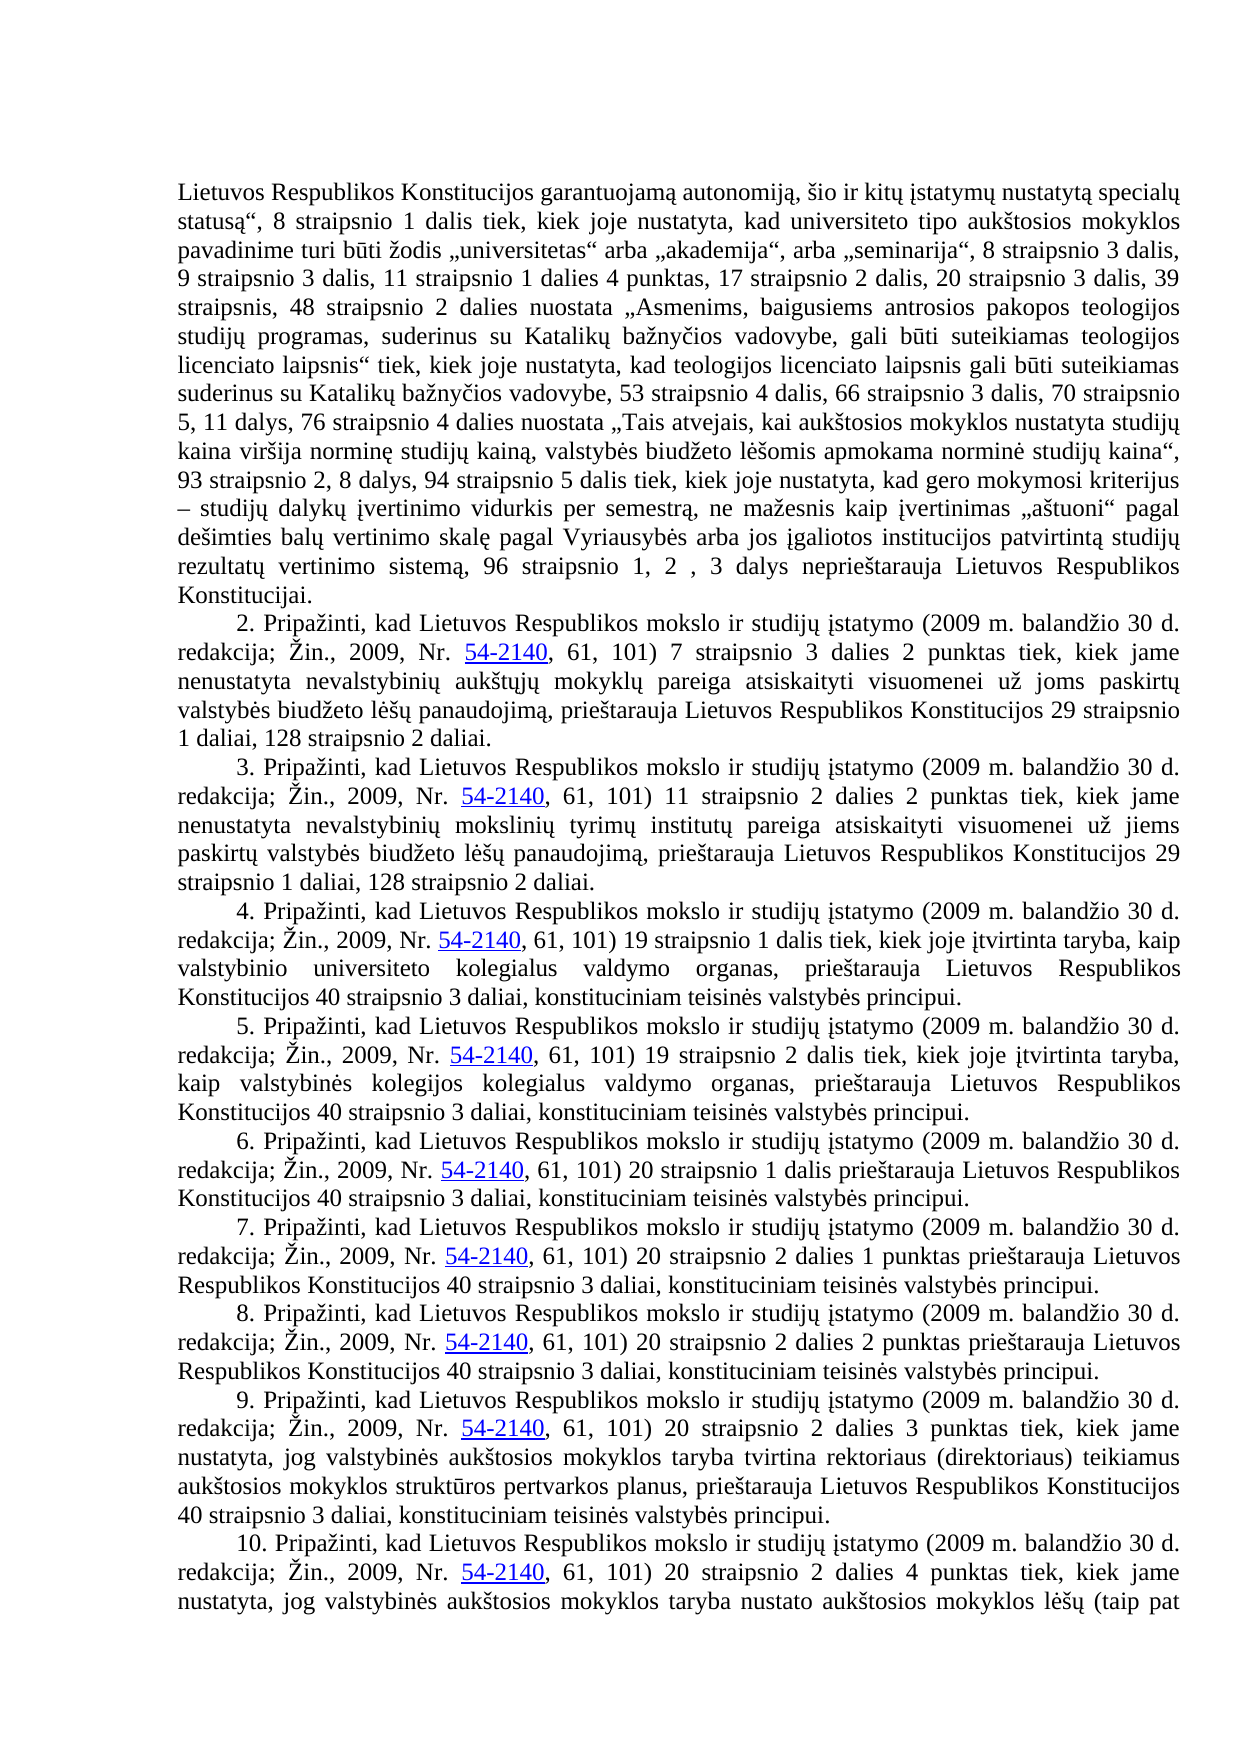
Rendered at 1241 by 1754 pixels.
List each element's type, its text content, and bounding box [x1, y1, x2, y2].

text 10. Pripažinti, kad Lietuvos Respublikos mokslo ir studijų įstatymo (2009 m. balandžio 30 d. redakcija; Žin., 2009, Nr. 54-2140, 61, 101) 20 straipsnio 2 dalies 4 punktas tiek, kiek jame nustatyta, jog valstybinės aukštosios mokyklos taryba nustato aukštosios mokyklos lėšų (taip pat [177, 1528, 1181, 1615]
text Lietuvos Respublikos Konstitucijos garantuojamą autonomiją, šio ir kitų įstatymų nustatytą specialų statusą“, 8 straipsnio 1 dalis tiek, kiek joje nustatyta, kad universiteto tipo aukštosios mokyklos pavadinime turi būti žodis „universitetas“ arba „akademija“, arba „seminarija“, 8 straipsnio 3 dalis, 9 straipsnio 3 dalis, 11 straipsnio 1 dalies 4 punktas, 17 straipsnio 2 dalis, 20 straipsnio 3 dalis, 39 straipsnis, 48 straipsnio 2 dalies nuostata „Asmenims, baigusiems antrosios pakopos teologijos studijų programas, suderinus su Katalikų bažnyčios vadovybe, gali būti suteikiamas teologijos licenciato laipsnis“ tiek, kiek joje nustatyta, kad teologijos licenciato laipsnis gali būti suteikiamas suderinus su Katalikų bažnyčios vadovybe, 53 straipsnio 4 dalis, 66 straipsnio 3 dalis, 70 straipsnio 5, 11 dalys, 76 straipsnio 4 dalies nuostata „Tais atvejais, kai aukštosios mokyklos nustatyta studijų kaina viršija norminę studijų kainą, valstybės biudžeto lėšomis apmokama norminė studijų kaina“, 93 straipsnio 2, 8 dalys, 94 straipsnio 5 dalis tiek, kiek joje nustatyta, kad gero mokymosi kriterijus – studijų dalykų įvertinimo vidurkis per semestrą, ne mažesnis kaip įvertinimas „aštuoni“ pagal dešimties balų vertinimo skalę pagal Vyriausybės arba jos įgaliotos institucijos patvirtintą studijų rezultatų vertinimo sistemą, 96 straipsnio 1, 2 , 3 dalys neprieštarauja Lietuvos Respublikos Konstitucijai. [177, 177, 1181, 608]
text 3. Pripažinti, kad Lietuvos Respublikos mokslo ir studijų įstatymo (2009 m. balandžio 30 d. redakcija; Žin., 2009, Nr. 54-2140, 61, 101) 11 straipsnio 2 dalies 2 punktas tiek, kiek jame nenustatyta nevalstybinių mokslinių tyrimų institutų pareiga atsiskaityti visuomenei už jiems paskirtų valstybės biudžeto lėšų panaudojimą, prieštarauja Lietuvos Respublikos Konstitucijos 29 straipsnio 1 daliai, 128 straipsnio 2 daliai. [177, 752, 1181, 896]
text 6. Pripažinti, kad Lietuvos Respublikos mokslo ir studijų įstatymo (2009 m. balandžio 30 d. redakcija; Žin., 2009, Nr. 54-2140, 61, 101) 20 straipsnio 1 dalis prieštarauja Lietuvos Respublikos Konstitucijos 40 straipsnio 3 daliai, konstituciniam teisinės valstybės principui. [177, 1126, 1181, 1212]
text 2. Pripažinti, kad Lietuvos Respublikos mokslo ir studijų įstatymo (2009 m. balandžio 30 d. redakcija; Žin., 2009, Nr. 54-2140, 61, 101) 7 straipsnio 3 dalies 2 punktas tiek, kiek jame nenustatyta nevalstybinių aukštųjų mokyklų pareiga atsiskaityti visuomenei už joms paskirtų valstybės biudžeto lėšų panaudojimą, prieštarauja Lietuvos Respublikos Konstitucijos 29 straipsnio 1 daliai, 128 straipsnio 2 daliai. [177, 608, 1181, 752]
text 8. Pripažinti, kad Lietuvos Respublikos mokslo ir studijų įstatymo (2009 m. balandžio 30 d. redakcija; Žin., 2009, Nr. 54-2140, 61, 101) 20 straipsnio 2 dalies 2 punktas prieštarauja Lietuvos Respublikos Konstitucijos 40 straipsnio 3 daliai, konstituciniam teisinės valstybės principui. [177, 1298, 1181, 1385]
text 7. Pripažinti, kad Lietuvos Respublikos mokslo ir studijų įstatymo (2009 m. balandžio 30 d. redakcija; Žin., 2009, Nr. 54-2140, 61, 101) 20 straipsnio 2 dalies 1 punktas prieštarauja Lietuvos Respublikos Konstitucijos 40 straipsnio 3 daliai, konstituciniam teisinės valstybės principui. [177, 1212, 1181, 1298]
text 5. Pripažinti, kad Lietuvos Respublikos mokslo ir studijų įstatymo (2009 m. balandžio 30 d. redakcija; Žin., 2009, Nr. 54-2140, 61, 101) 19 straipsnio 2 dalis tiek, kiek joje įtvirtinta taryba, kaip valstybinės kolegijos kolegialus valdymo organas, prieštarauja Lietuvos Respublikos Konstitucijos 40 straipsnio 3 daliai, konstituciniam teisinės valstybės principui. [177, 1011, 1181, 1126]
text 4. Pripažinti, kad Lietuvos Respublikos mokslo ir studijų įstatymo (2009 m. balandžio 30 d. redakcija; Žin., 2009, Nr. 54-2140, 61, 101) 19 straipsnio 1 dalis tiek, kiek joje įtvirtinta taryba, kaip valstybinio universiteto kolegialus valdymo organas, prieštarauja Lietuvos Respublikos Konstitucijos 40 straipsnio 3 daliai, konstituciniam teisinės valstybės principui. [177, 896, 1181, 1011]
text 9. Pripažinti, kad Lietuvos Respublikos mokslo ir studijų įstatymo (2009 m. balandžio 30 d. redakcija; Žin., 2009, Nr. 54-2140, 61, 101) 20 straipsnio 2 dalies 3 punktas tiek, kiek jame nustatyta, jog valstybinės aukštosios mokyklos taryba tvirtina rektoriaus (direktoriaus) teikiamus aukštosios mokyklos struktūros pertvarkos planus, prieštarauja Lietuvos Respublikos Konstitucijos 40 straipsnio 3 daliai, konstituciniam teisinės valstybės principui. [177, 1385, 1181, 1528]
